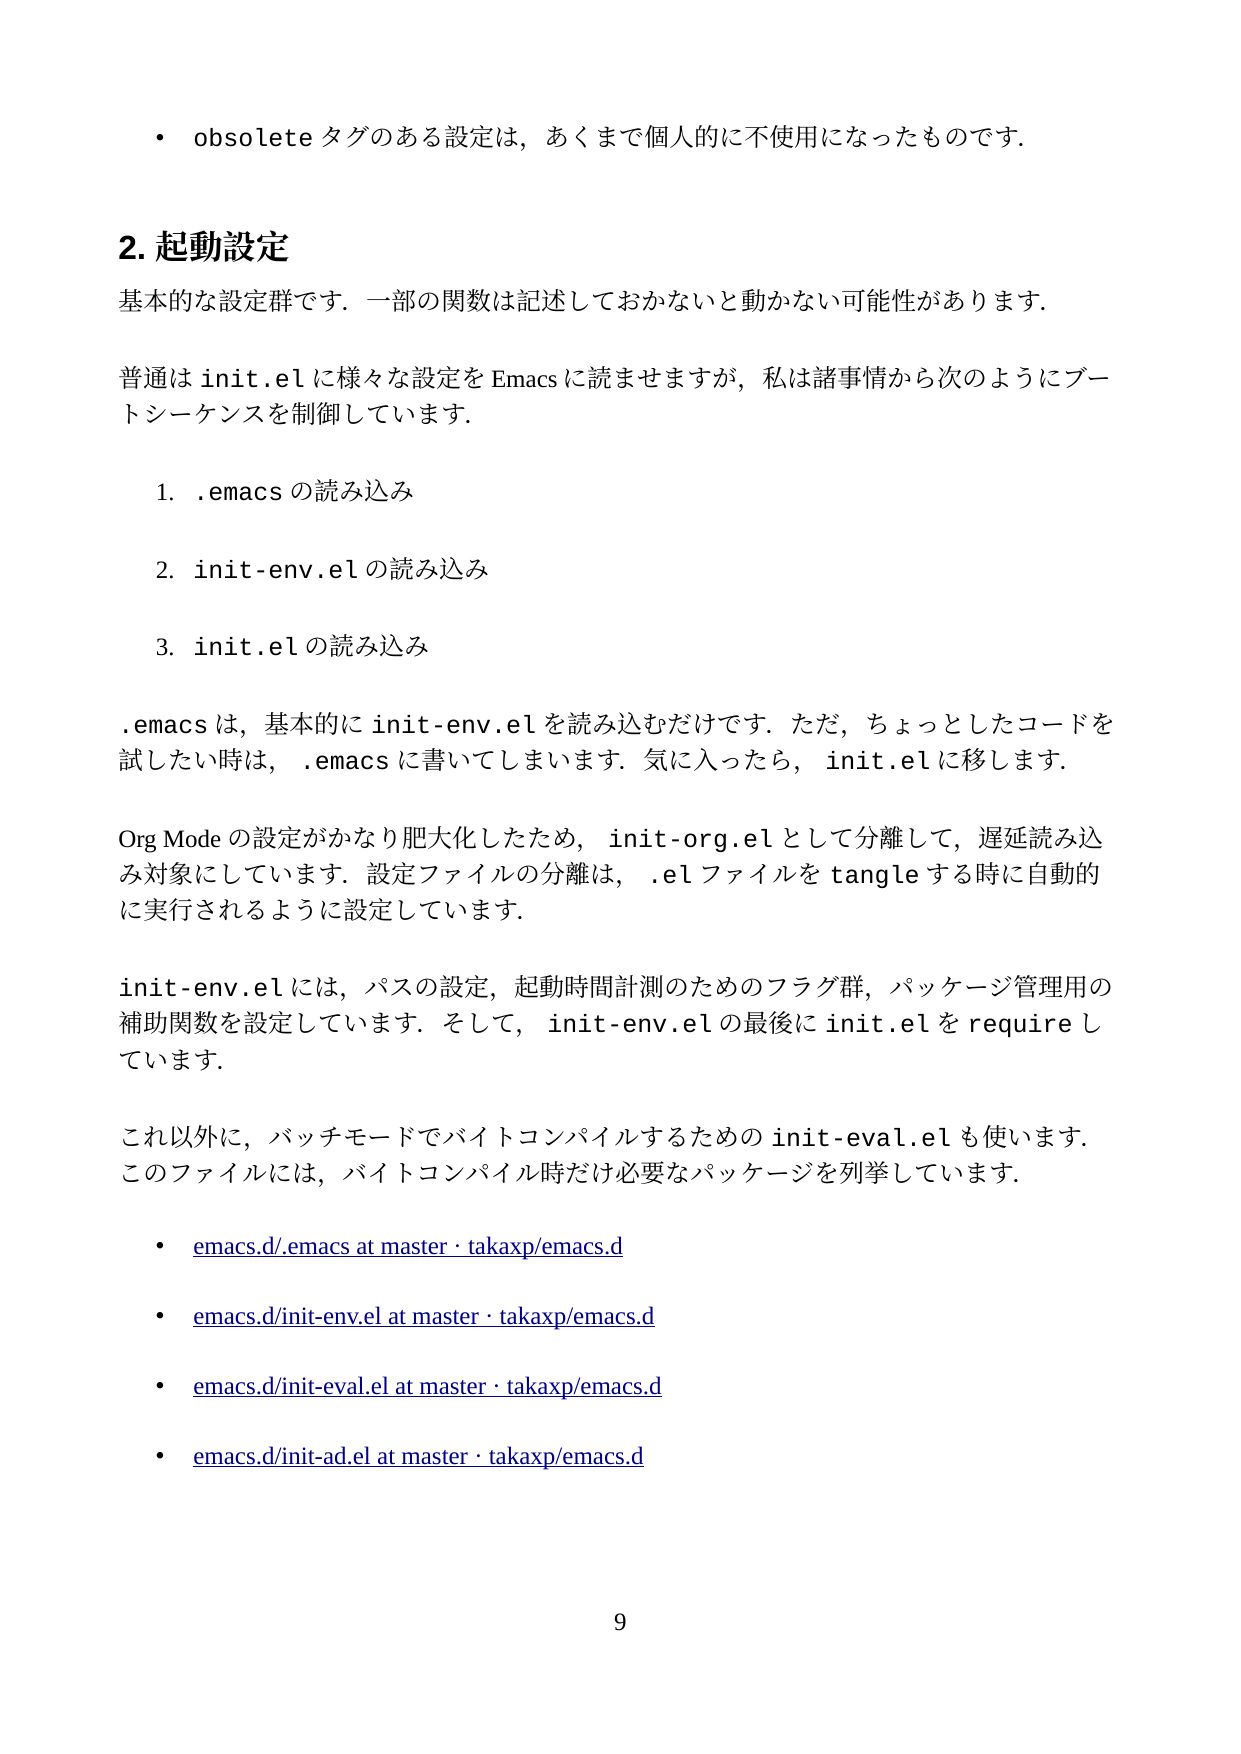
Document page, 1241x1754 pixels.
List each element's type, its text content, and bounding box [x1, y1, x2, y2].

list init.el の読み込み [156, 627, 1122, 692]
text 基本的な設定群です．一部の関数は記述しておかないと動かない可能性があります． [118, 281, 1122, 346]
text .emacs は，基本的に init-env.el を読み込むだけです．ただ，ちょっとしたコードを試したい時は， .emacs に書いてしまいます．気に入ったら， init.el に移します． [118, 704, 1122, 806]
text 普通は init.el に様々な設定をEmacsに読ませますが，私は諸事情から次のようにブートシーケンスを制御しています． [118, 358, 1122, 459]
list emacs.d/init-env.el at master · takaxp/emacs.d [156, 1301, 1122, 1358]
subtitle 起動設定 [118, 221, 1122, 269]
list init-env.el の読み込み [156, 549, 1122, 614]
list .emacs の読み込み [156, 472, 1122, 537]
list emacs.d/.emacs at master · takaxp/emacs.d [156, 1231, 1122, 1288]
list emacs.d/init-eval.el at master · takaxp/emacs.d [156, 1371, 1122, 1428]
text init-env.el には，パスの設定，起動時間計測のためのフラグ群，パッケージ管理用の補助関数を設定しています．そして， init-env.el の最後に init.el を require しています． [118, 968, 1122, 1105]
list obsolete タグのある設定は，あくまで個人的に不使用になったものです． [156, 118, 1122, 183]
text これ以外に，バッチモードでバイトコンパイルするための init-eval.el も使います．このファイルには，バイトコンパイル時だけ必要なパッケージを列挙しています． [118, 1118, 1122, 1218]
list emacs.d/init-ad.el at master · takaxp/emacs.d [156, 1441, 1122, 1498]
text Org Mode の設定がかなり肥大化したため， init-org.el として分離して，遅延読み込み対象にしています．設定ファイルの分離は， .el ファイルを tangle する時に自動的に実行されるように設定しています． [118, 818, 1122, 955]
